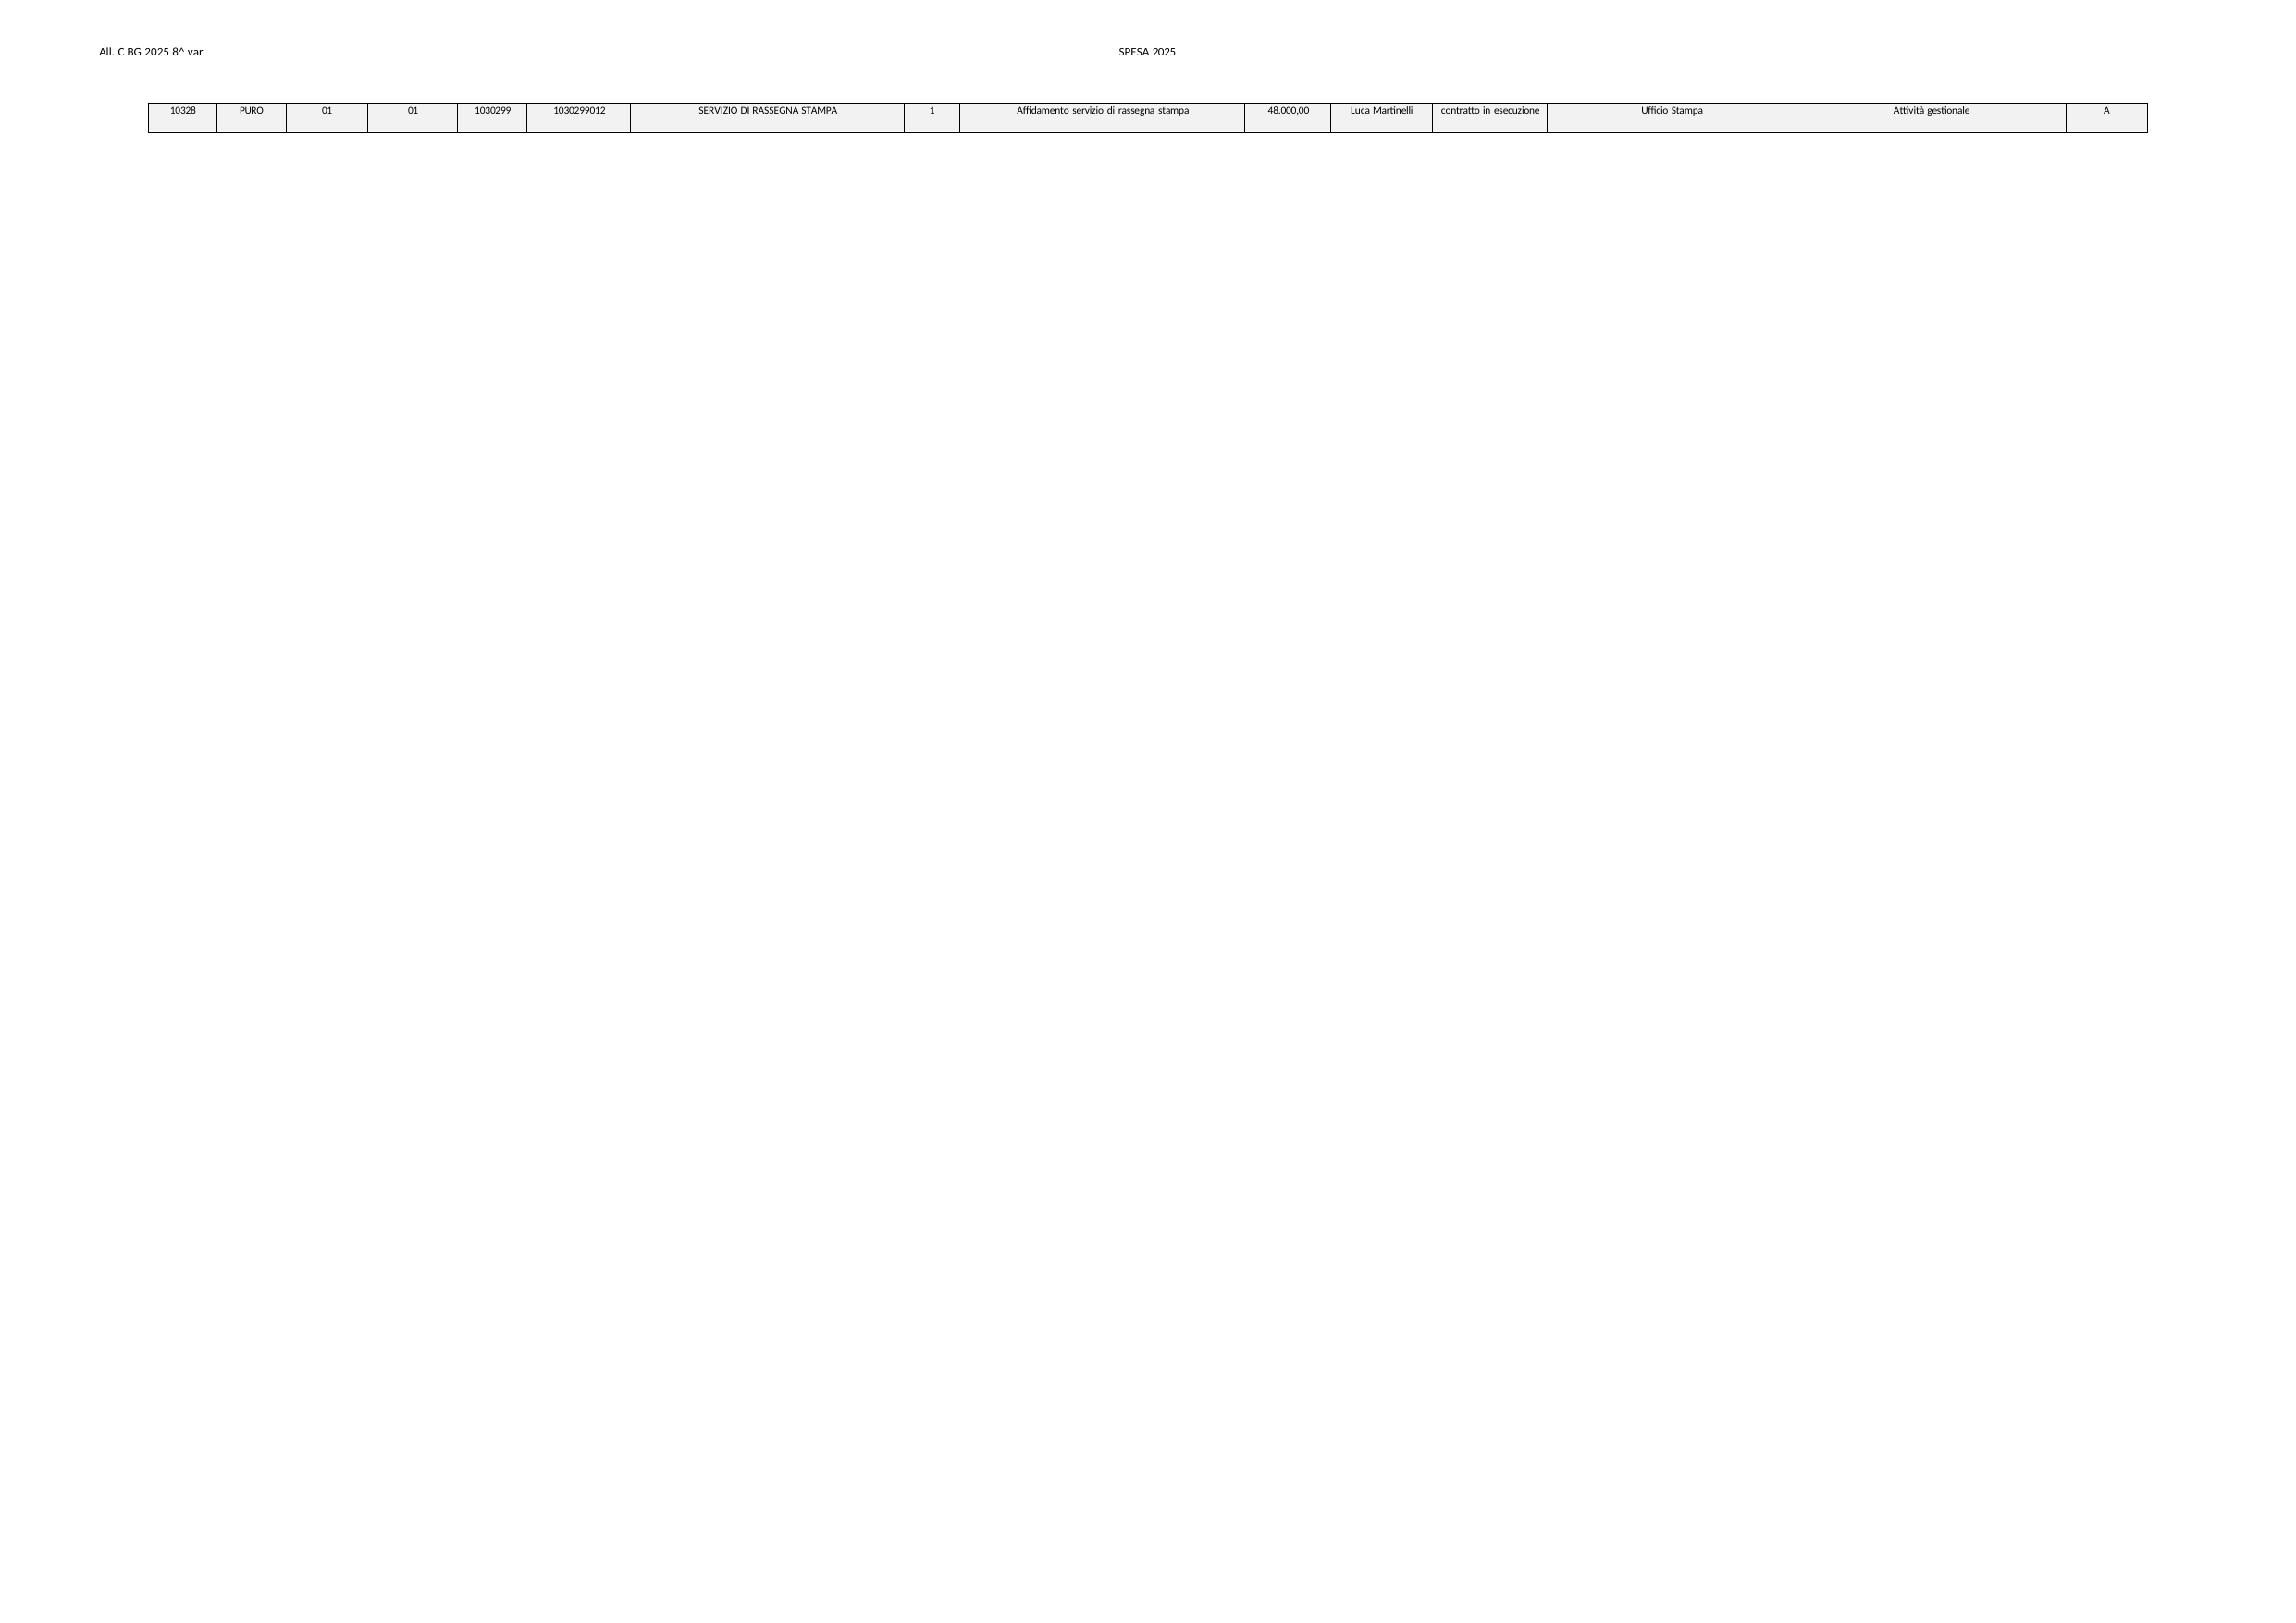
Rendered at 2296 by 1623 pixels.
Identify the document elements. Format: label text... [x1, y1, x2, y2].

table_cell 48.000,00 [1245, 104, 1330, 131]
table_cell 01 [287, 104, 367, 131]
table_cell 10328 [149, 104, 216, 131]
table_cell 1030299 [458, 104, 526, 131]
table_cell Ufficio Stampa [1548, 104, 1796, 131]
table_cell A [2067, 104, 2147, 131]
table_cell contratto in esecuzione [1433, 104, 1547, 131]
table_cell PURO [217, 104, 286, 131]
table_cell Luca Martinelli [1331, 104, 1432, 131]
table_cell 1 [905, 104, 959, 131]
table_cell 01 [368, 104, 457, 131]
table_cell SERVIZIO DI RASSEGNA STAMPA [631, 104, 904, 131]
table_cell 1030299012 [527, 104, 630, 131]
table_cell Affidamento servizio di rassegna stampa [960, 104, 1244, 131]
table_cell Attività gestionale [1796, 104, 2066, 131]
